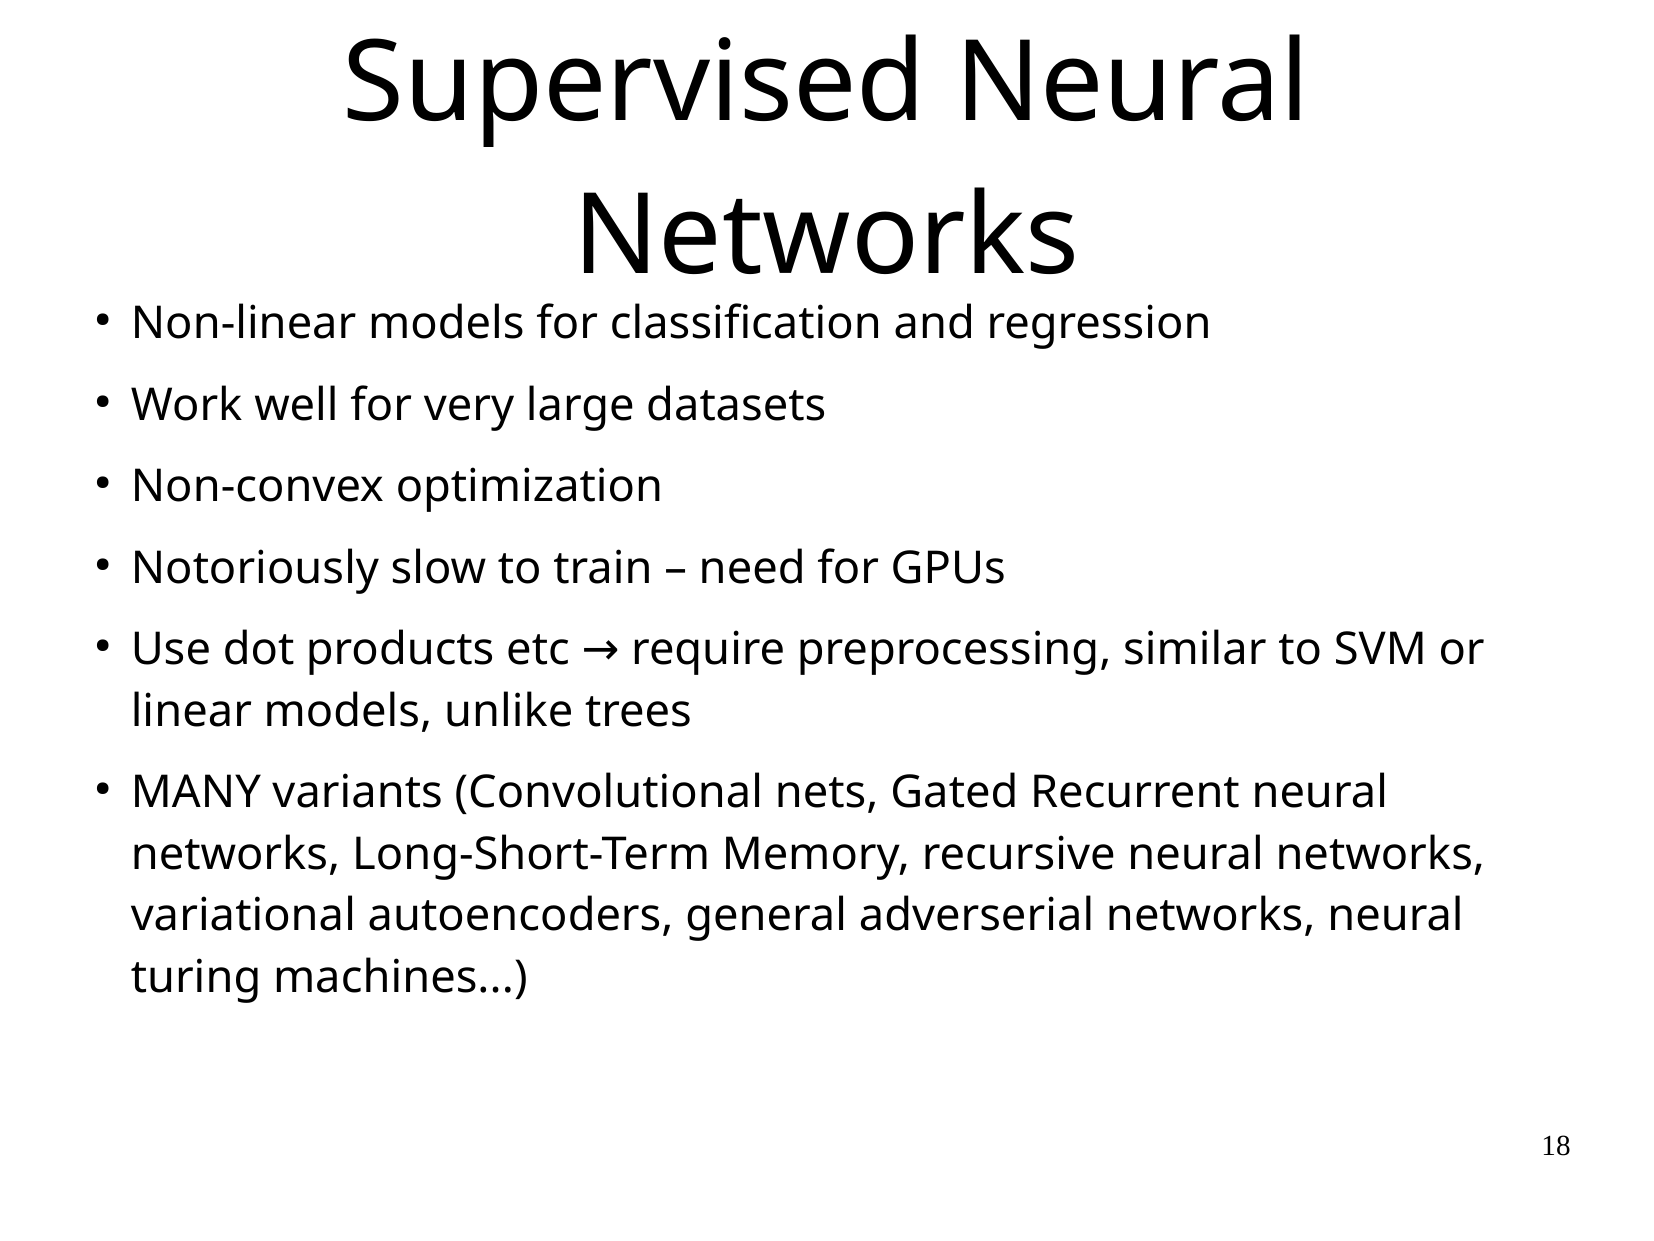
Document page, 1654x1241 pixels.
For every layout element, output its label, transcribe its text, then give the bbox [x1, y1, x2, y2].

title Supervised Neural Networks [82, 49, 1571, 257]
list Non-linear models for classification and regression Work well for very large datasets Non-convex optimization Notoriously slow to train – need for GPUs Use dot products etc → require preprocessing, similar to SVM or linear models, unlike trees MANY variants (Convolutional nets, Gated Recurrent neural networks, Long-Short-Term Memory, recursive neural networks, variational autoencoders, general adverserial networks, neural turing machines...) [82, 290, 1571, 1010]
